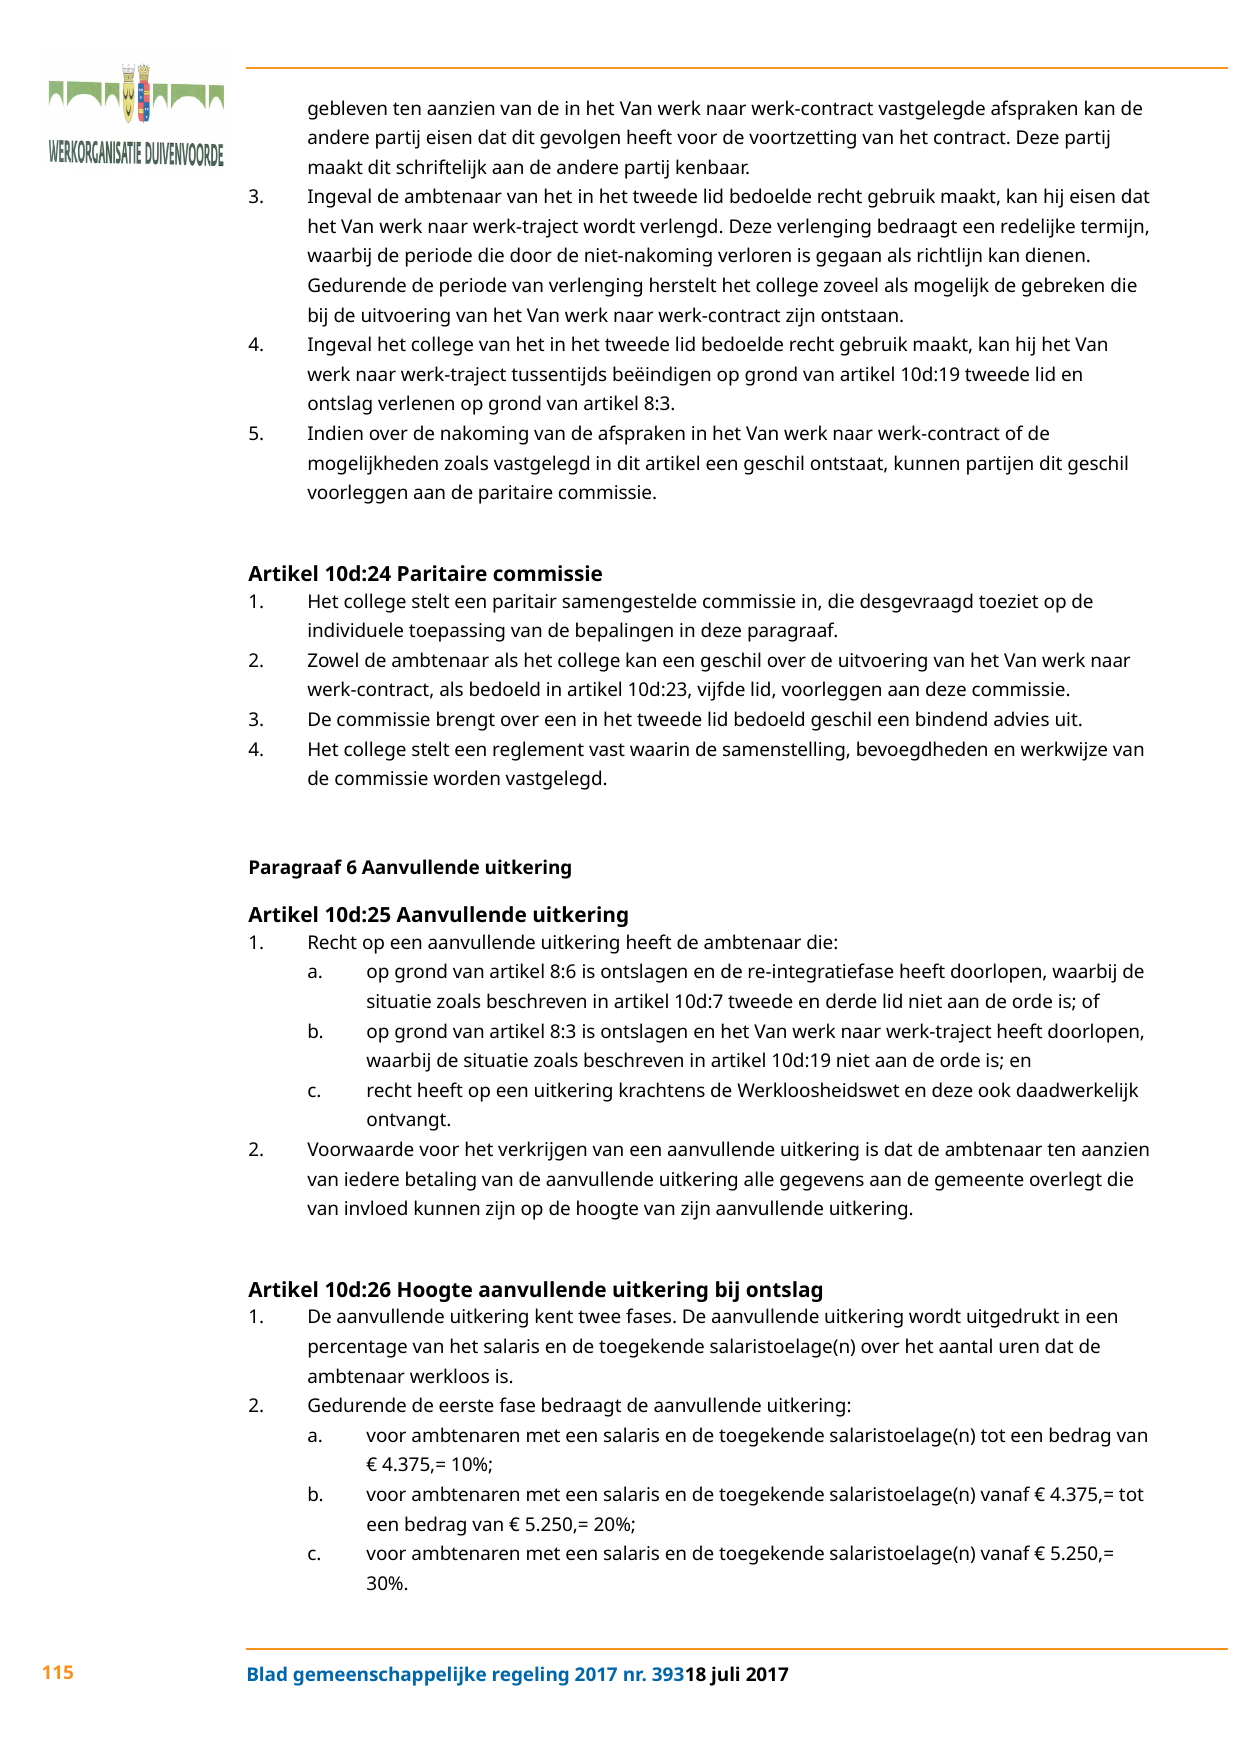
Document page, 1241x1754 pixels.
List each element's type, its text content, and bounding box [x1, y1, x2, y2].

picture [41, 47, 231, 172]
list Het college stelt een reglement vast waarin de samenstelling, bevoegdheden en werkwijze van de commissie worden vastgelegd. [248, 736, 1152, 791]
list Gedurende de eerste fase bedraagt de aanvullende uitkering: [248, 1392, 1152, 1418]
list voor ambtenaren met een salaris en de toegekende salaristoelage(n) tot een bedrag van € 4.375,= 10%; [307, 1422, 1152, 1477]
list op grond van artikel 8:6 is ontslagen en de re-integratiefase heeft doorlopen, waarbij de situatie zoals beschreven in artikel 10d:7 tweede en derde lid niet aan de orde is; of [307, 959, 1152, 1014]
list Ingeval het college van het in het tweede lid bedoelde recht gebruik maakt, kan hij het Van werk naar werk-traject tussentijds beëindigen op grond van artikel 10d:19 tweede lid en ontslag verlenen op grond van artikel 8:3. [248, 331, 1152, 416]
list gebleven ten aanzien van de in het Van werk naar werk-contract vastgelegde afspraken kan de andere partij eisen dat dit gevolgen heeft voor de voortzetting van het contract. Deze partij maakt dit schriftelijk aan de andere partij kenbaar. [248, 95, 1152, 180]
list De commissie brengt over een in het tweede lid bedoeld geschil een bindend advies uit. [248, 706, 1152, 732]
list Indien over de nakoming van de afspraken in het Van werk naar werk-contract of de mogelijkheden zoals vastgelegd in dit artikel een geschil ontstaat, kunnen partijen dit geschil voorleggen aan de paritaire commissie. [248, 420, 1152, 505]
text Paragraaf 6 Aanvullende uitkering [248, 854, 1152, 880]
text Artikel 10d:25 Aanvullende uitkering [248, 901, 1152, 929]
list Het college stelt een paritair samengestelde commissie in, die desgevraagd toeziet op de individuele toepassing van de bepalingen in deze paragraaf. [248, 588, 1152, 643]
list op grond van artikel 8:3 is ontslagen en het Van werk naar werk-traject heeft doorlopen, waarbij de situatie zoals beschreven in artikel 10d:19 niet aan de orde is; en [307, 1018, 1152, 1073]
list Zowel de ambtenaar als het college kan een geschil over de uitvoering van het Van werk naar werk-contract, als bedoeld in artikel 10d:23, vijfde lid, voorleggen aan deze commissie. [248, 647, 1152, 702]
text Artikel 10d:26 Hoogte aanvullende uitkering bij ontslag [248, 1275, 1152, 1304]
list voor ambtenaren met een salaris en de toegekende salaristoelage(n) vanaf € 4.375,= tot een bedrag van € 5.250,= 20%; [307, 1481, 1152, 1537]
list Ingeval de ambtenaar van het in het tweede lid bedoelde recht gebruik maakt, kan hij eisen dat het Van werk naar werk-traject wordt verlengd. Deze verlenging bedraagt een redelijke termijn, waarbij de periode die door de niet-nakoming verloren is gegaan als richtlijn kan dienen. Gedurende de periode van verlenging herstelt het college zoveel als mogelijk de gebreken die bij de uitvoering van het Van werk naar werk-contract zijn ontstaan. [248, 183, 1152, 328]
list De aanvullende uitkering kent twee fases. De aanvullende uitkering wordt uitgedrukt in een percentage van het salaris en de toegekende salaristoelage(n) over het aantal uren dat de ambtenaar werkloos is. [248, 1304, 1152, 1389]
text Artikel 10d:24 Paritaire commissie [248, 559, 1152, 588]
list recht heeft op een uitkering krachtens de Werkloosheidswet en deze ook daadwerkelijk ontvangt. [307, 1077, 1152, 1132]
list Voorwaarde voor het verkrijgen van een aanvullende uitkering is dat de ambtenaar ten aanzien van iedere betaling van de aanvullende uitkering alle gegevens aan de gemeente overlegt die van invloed kunnen zijn op de hoogte van zijn aanvullende uitkering. [248, 1136, 1152, 1221]
list voor ambtenaren met een salaris en de toegekende salaristoelage(n) vanaf € 5.250,= 30%. [307, 1540, 1152, 1596]
list Recht op een aanvullende uitkering heeft de ambtenaar die: [248, 929, 1152, 955]
